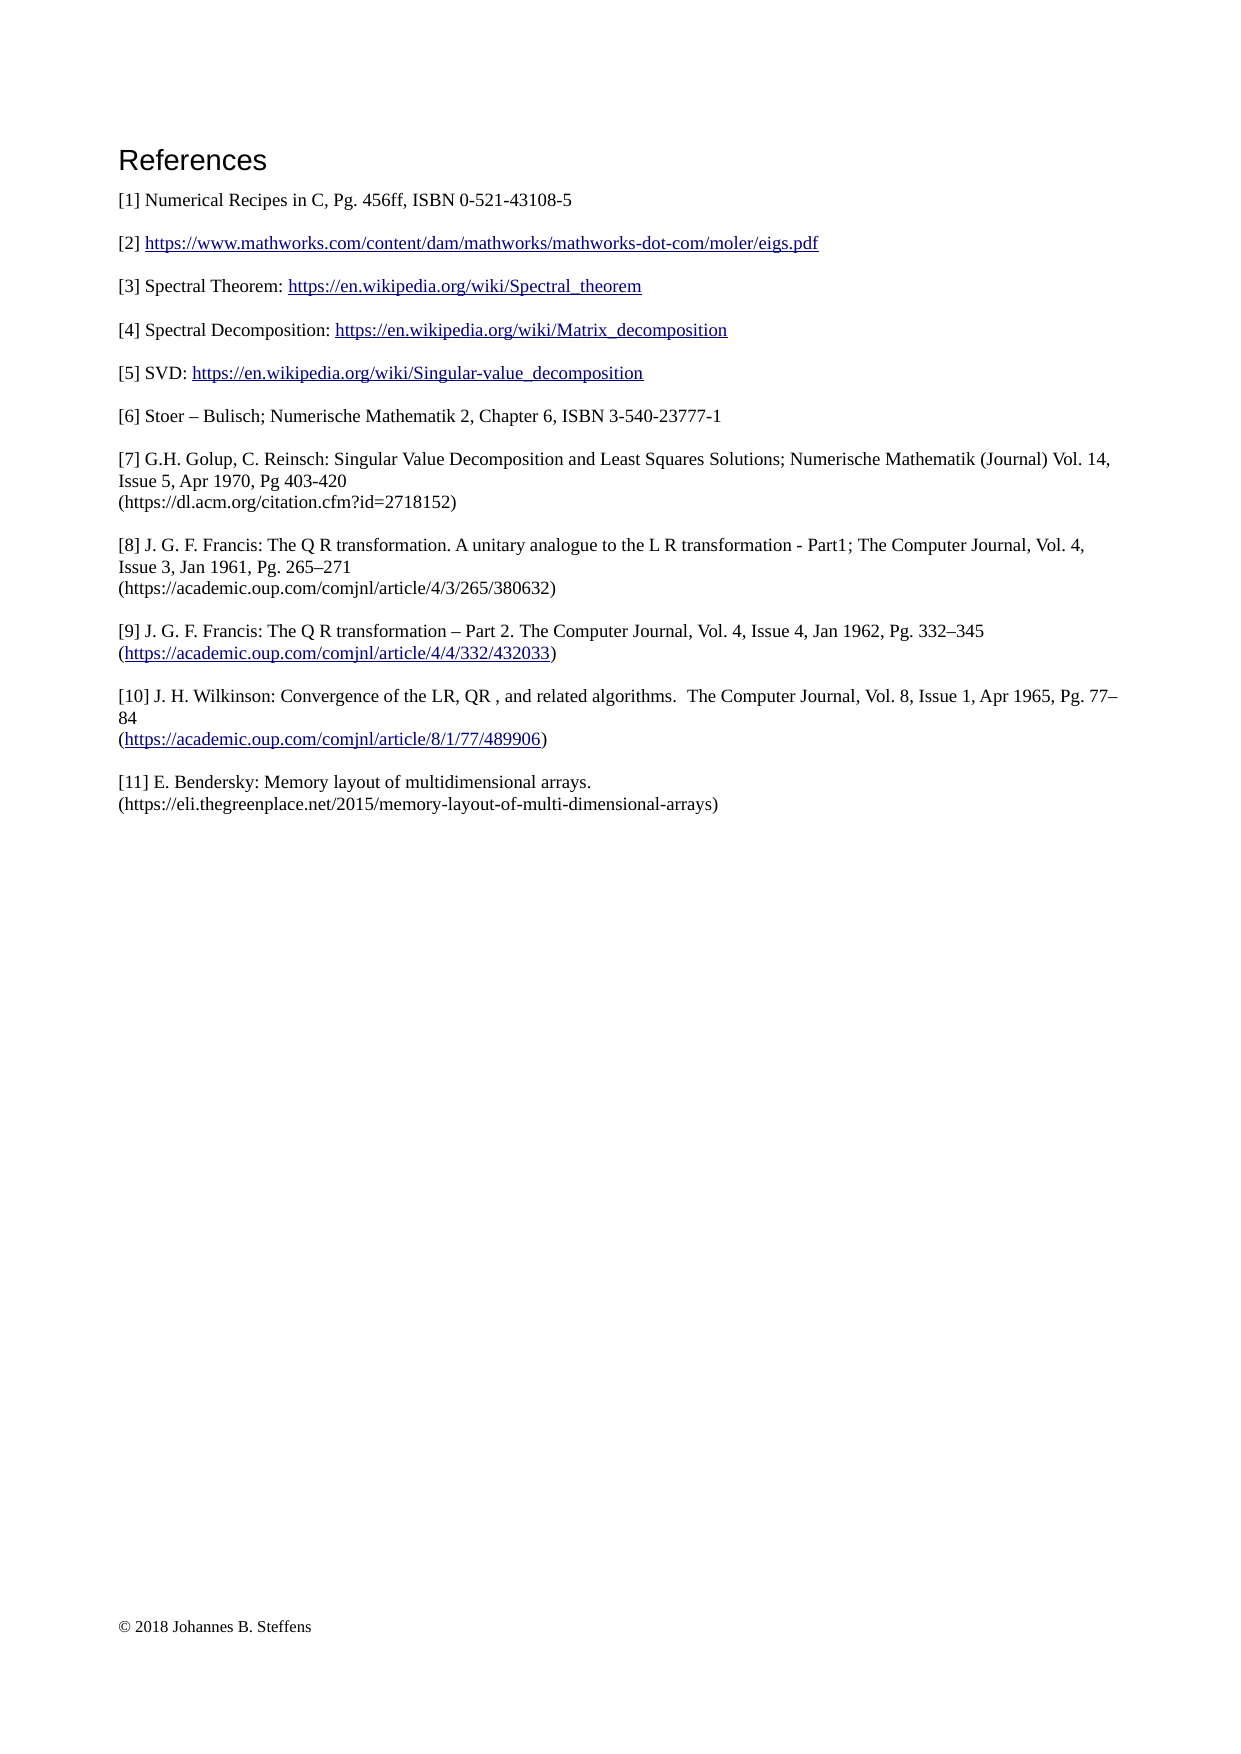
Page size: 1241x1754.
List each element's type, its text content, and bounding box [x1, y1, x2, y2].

text [8] J. G. F. Francis: The Q R transformation. A unitary analogue to the L R transformation - Part1; The Computer Journal, Vol. 4, Issue 3, Jan 1961, Pg. 265–271 (https://academic.oup.com/comjnl/article/4/3/265/380632) [118, 513, 1122, 599]
text (https://eli.thegreenplace.net/2015/memory-layout-of-multi-dimensional-arrays) [118, 793, 1122, 814]
subtitle References [118, 143, 1122, 177]
text [2] https://www.mathworks.com/content/dam/mathworks/mathworks-dot-com/moler/eigs.pdf [118, 232, 1122, 254]
text [7] G.H. Golup, C. Reinsch: Singular Value Decomposition and Least Squares Solutions; Numerische Mathematik (Journal) Vol. 14, Issue 5, Apr 1970, Pg 403-420 [118, 448, 1122, 491]
text [6] Stoer – Bulisch; Numerische Mathematik 2, Chapter 6, ISBN 3-540-23777-1 [118, 405, 1122, 426]
text [10] J. H. Wilkinson: Convergence of the LR, QR , and related algorithms. The Computer Journal, Vol. 8, Issue 1, Apr 1965, Pg. 77–84 [118, 685, 1122, 728]
text [5] SVD: https://en.wikipedia.org/wiki/Singular-value_decomposition [118, 362, 1122, 383]
text (https://academic.oup.com/comjnl/article/8/1/77/489906) [118, 728, 1122, 750]
text [11] E. Bendersky: Memory layout of multidimensional arrays. [118, 771, 1122, 793]
text [9] J. G. F. Francis: The Q R transformation – Part 2. The Computer Journal, Vol. 4, Issue 4, Jan 1962, Pg. 332–345 (https://academic.oup.com/comjnl/article/4/4/332/432033) [118, 620, 1122, 663]
text [3] Spectral Theorem: https://en.wikipedia.org/wiki/Spectral_theorem [118, 275, 1122, 297]
text (https://dl.acm.org/citation.cfm?id=2718152) [118, 491, 1122, 513]
text [4] Spectral Decomposition: https://en.wikipedia.org/wiki/Matrix_decomposition [118, 318, 1122, 340]
text [1] Numerical Recipes in C, Pg. 456ff, ISBN 0-521-43108-5 [118, 189, 1122, 211]
